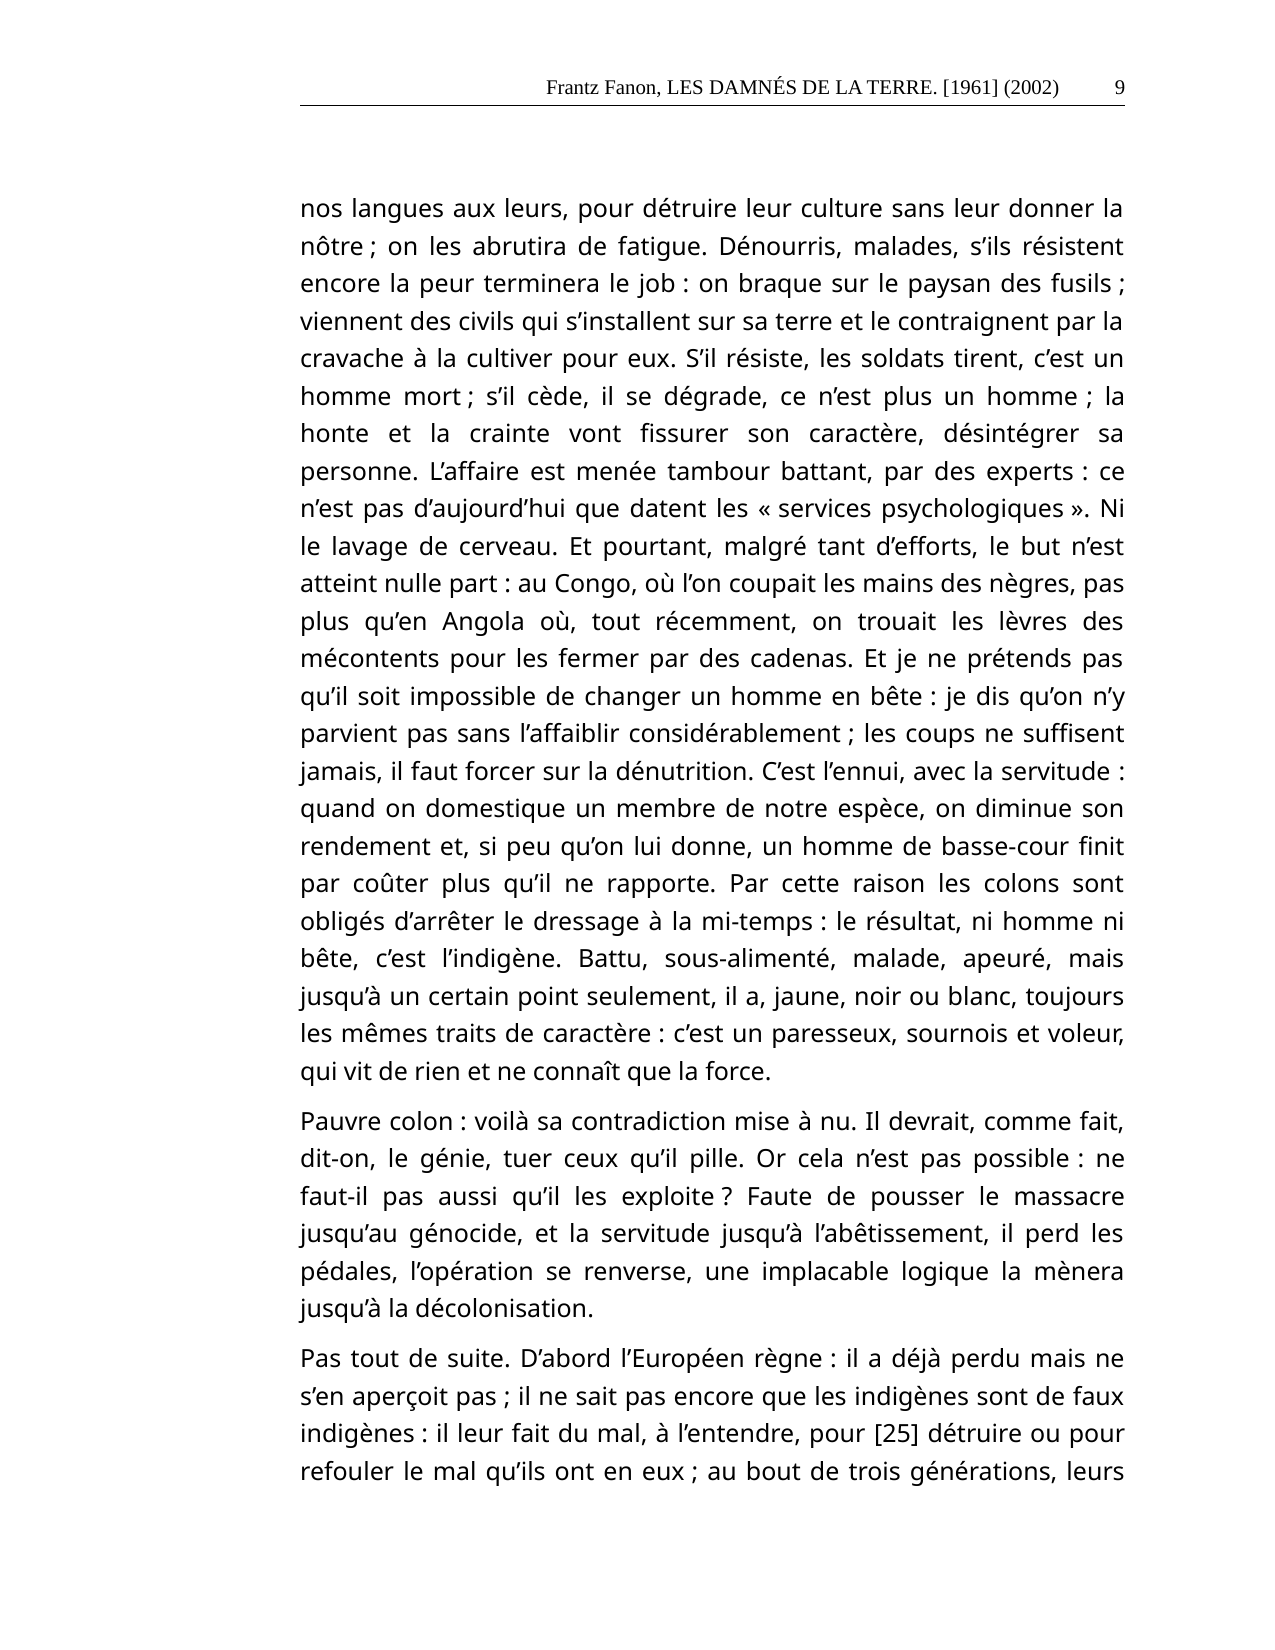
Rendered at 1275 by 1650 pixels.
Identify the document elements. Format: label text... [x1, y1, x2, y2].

text nos langues aux leurs, pour détruire leur culture sans leur donner la nôtre ; on les abrutira de fatigue. Dénourris, malades, s’ils résistent encore la peur terminera le job : on braque sur le paysan des fusils ; viennent des civils qui s’installent sur sa terre et le contraignent par la cravache à la cultiver pour eux. S’il résiste, les soldats tirent, c’est un homme mort ; s’il cède, il se dégrade, ce n’est plus un homme ; la honte et la crainte vont fissurer son caractère, désintégrer sa personne. L’affaire est menée tambour battant, par des experts : ce n’est pas d’aujourd’hui que datent les « services psychologiques ». Ni le lavage de cerveau. Et pourtant, malgré tant d’efforts, le but n’est atteint nulle part : au Congo, où l’on coupait les mains des nègres, pas plus qu’en Angola où, tout récemment, on trouait les lèvres des mécontents pour les fermer par des cadenas. Et je ne prétends pas qu’il soit impossible de changer un homme en bête : je dis qu’on n’y parvient pas sans l’affaiblir considérablement ; les coups ne suffisent jamais, il faut forcer sur la dénutrition. C’est l’ennui, avec la servitude : quand on domestique un membre de notre espèce, on diminue son rendement et, si peu qu’on lui donne, un homme de basse-cour finit par coûter plus qu’il ne rapporte. Par cette raison les colons sont obligés d’arrêter le dressage à la mi-temps : le résultat, ni homme ni bête, c’est l’indigène. Battu, sous-alimenté, malade, apeuré, mais jusqu’à un certain point seulement, il a, jaune, noir ou blanc, toujours les mêmes traits de caractère : c’est un paresseux, sournois et voleur, qui vit de rien et ne connaît que la force. [300, 187, 1125, 1087]
text Pas tout de suite. D’abord l’Européen règne : il a déjà perdu mais ne s’en aperçoit pas ; il ne sait pas encore que les indigènes sont de faux indigènes : il leur fait du mal, à l’entendre, pour [25] détruire ou pour refouler le mal qu’ils ont en eux ; au bout de trois générations, leurs [300, 1337, 1125, 1487]
text Pauvre colon : voilà sa contradiction mise à nu. Il devrait, comme fait, dit-on, le génie, tuer ceux qu’il pille. Or cela n’est pas possible : ne faut-il pas aussi qu’il les exploite ? Faute de pousser le massacre jusqu’au génocide, et la servitude jusqu’à l’abêtissement, il perd les pédales, l’opération se renverse, une implacable logique la mènera jusqu’à la décolonisation. [300, 1100, 1125, 1325]
